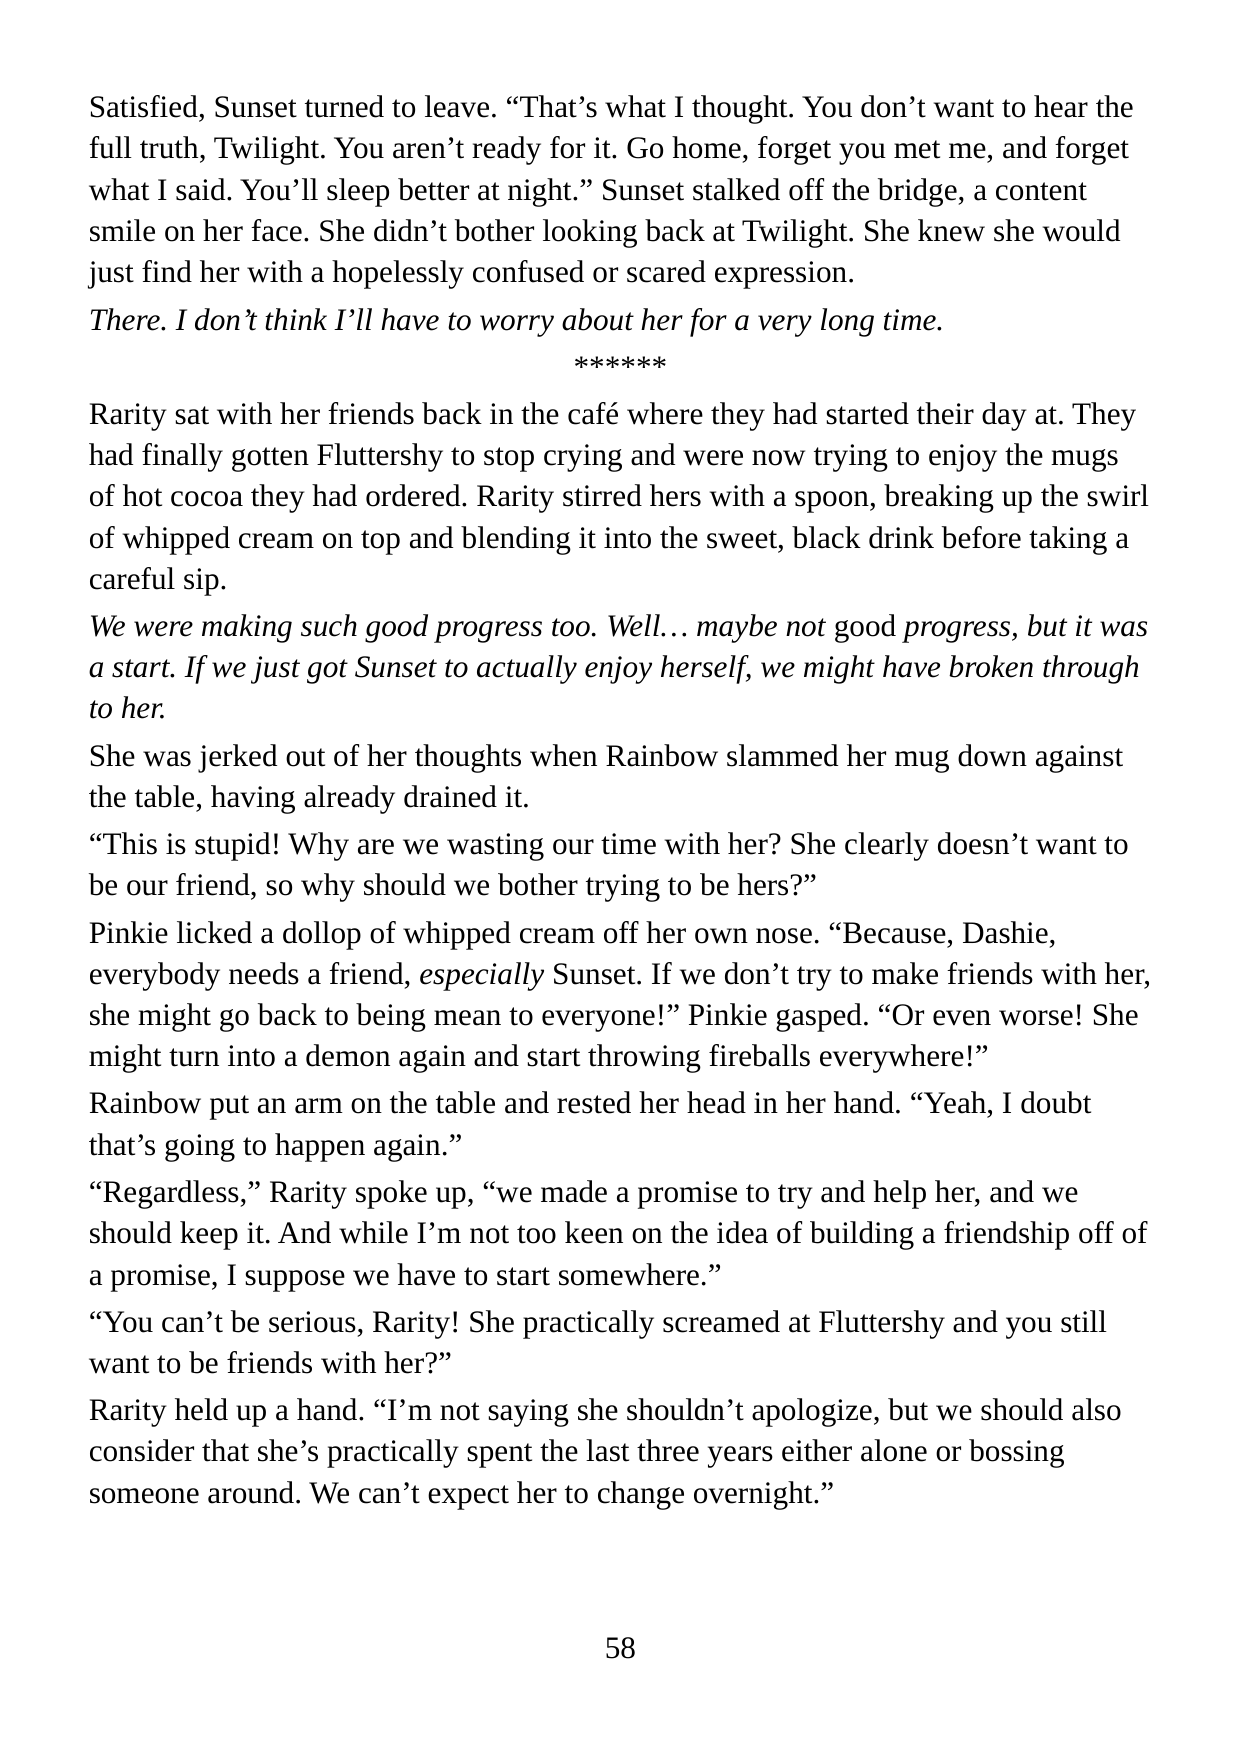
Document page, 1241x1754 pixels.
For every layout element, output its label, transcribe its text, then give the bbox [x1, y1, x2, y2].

text There. I don’t think I’ll have to worry about her for a very long time. [88, 301, 1152, 337]
text ****** [88, 348, 1152, 384]
text Pinkie licked a dollop of whipped cream off her own nose. “Because, Dashie, everybody needs a friend, especially Sunset. If we don’t try to make friends with her, she might go back to being mean to everyone!” Pinkie gasped. “Or even worse! She might turn into a demon again and start throwing fireballs everywhere!” [88, 914, 1152, 1073]
text We were making such good progress too. Well… maybe not good progress, but it was a start. If we just got Sunset to actually enjoy herself, we might have broken through to her. [88, 607, 1152, 726]
text Rarity sat with her friends back in the café where they had started their day at. They had finally gotten Fluttershy to stop crying and were now trying to enjoy the mugs of hot cocoa they had ordered. Rarity stirred hers with a spoon, breaking up the swirl of whipped cream on top and blending it into the sweet, black drink before taking a careful sip. [88, 395, 1152, 596]
text Satisfied, Sunset turned to leave. “That’s what I thought. You don’t want to hear the full truth, Twilight. You aren’t ready for it. Go home, forget you met me, and forget what I said. You’ll sleep better at night.” Sunset stalked off the bridge, a content smile on her face. She didn’t bother looking back at Twilight. She knew she would just find her with a hopelessly confused or scared expression. [88, 88, 1152, 289]
text “You can’t be serious, Rarity! She practically screamed at Fluttershy and you still want to be friends with her?” [88, 1303, 1152, 1380]
text Rarity held up a hand. “I’m not saying she shouldn’t apologize, but we should also consider that she’s practically spent the last three years either alone or bossing someone around. We can’t expect her to change overnight.” [88, 1391, 1152, 1510]
text “This is stupid! Why are we wasting our time with her? She clearly doesn’t want to be our friend, so why should we bother trying to be hers?” [88, 825, 1152, 903]
text She was jerked out of her thoughts when Rainbow slammed her mug down against the table, having already drained it. [88, 737, 1152, 814]
text Rainbow put an arm on the table and rested her head in her hand. “Yeah, I doubt that’s going to happen again.” [88, 1085, 1152, 1162]
text “Regardless,” Rarity spoke up, “we made a promise to try and help her, and we should keep it. And while I’m not too keen on the idea of building a friendship off of a promise, I suppose we have to start somewhere.” [88, 1173, 1152, 1292]
